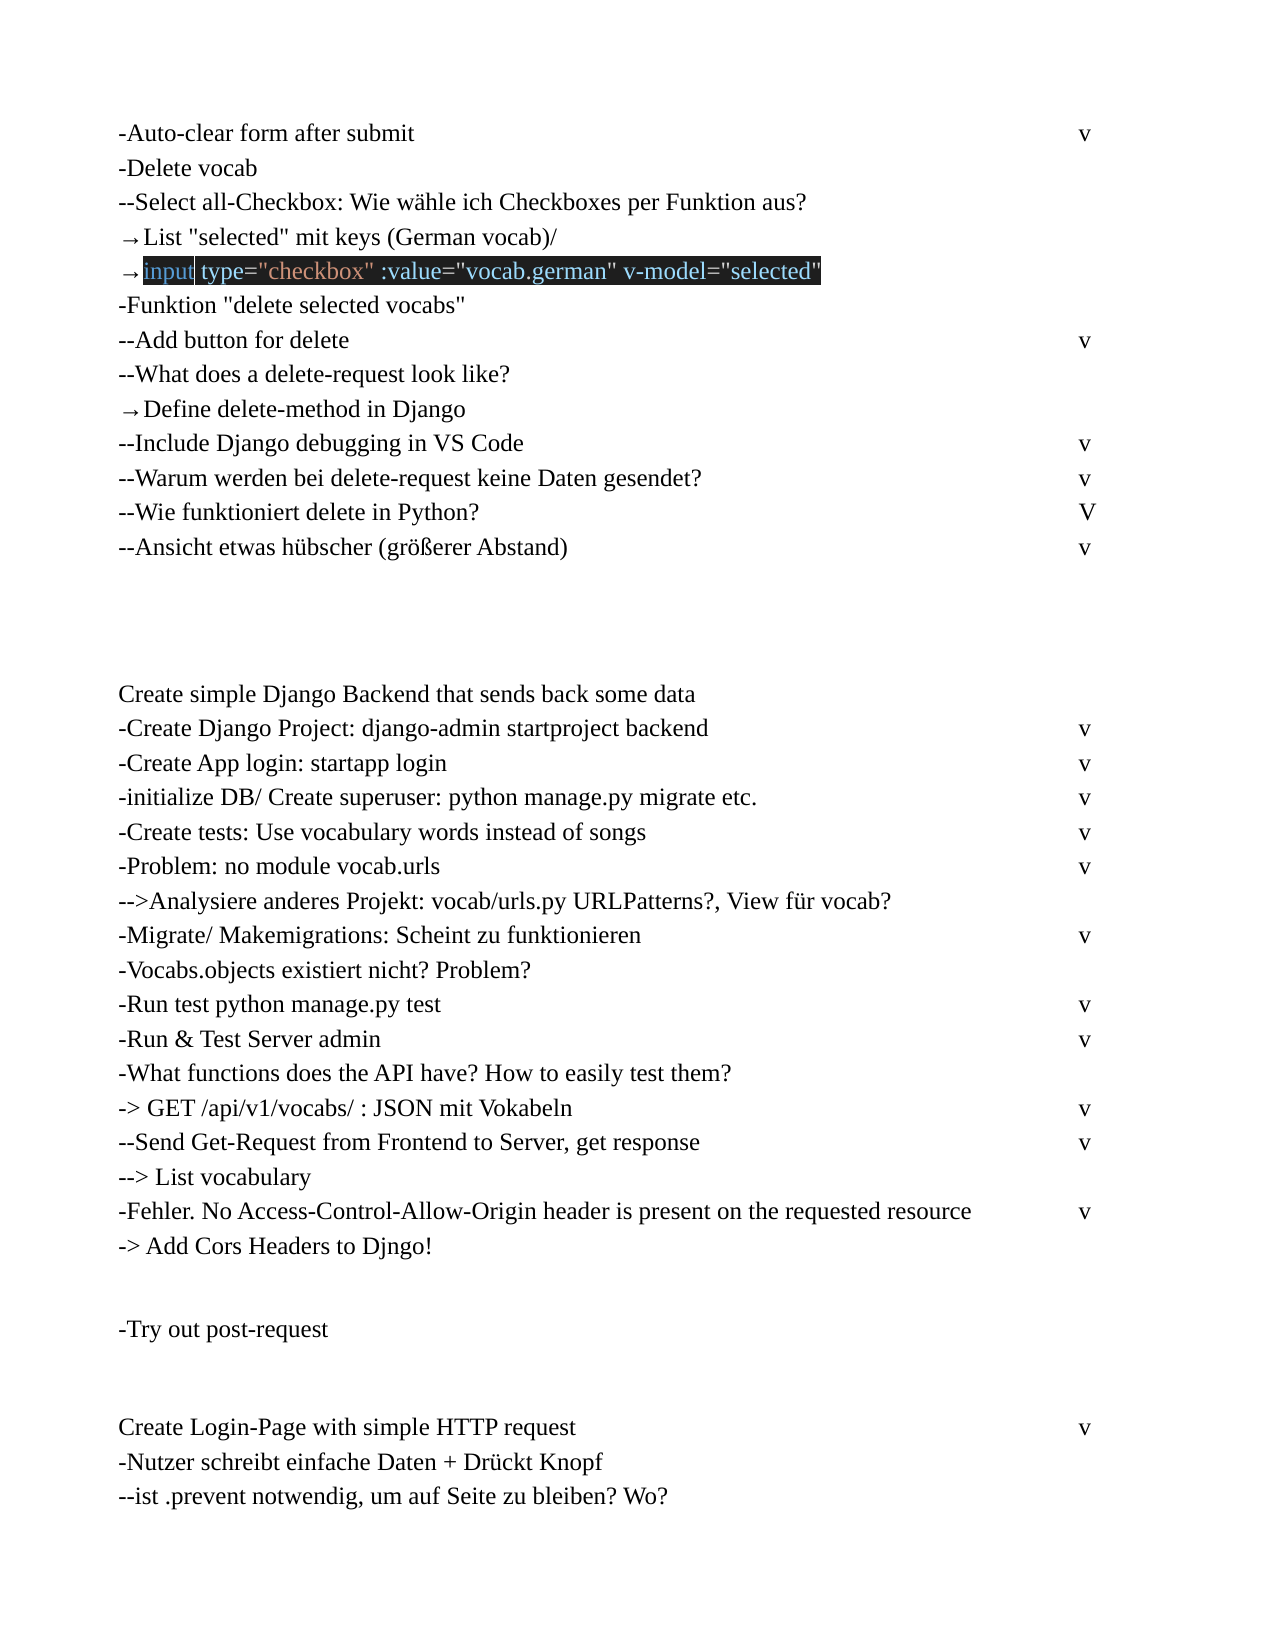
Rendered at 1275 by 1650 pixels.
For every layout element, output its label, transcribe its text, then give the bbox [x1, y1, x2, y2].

text -Auto-clear form after submit v -Delete vocab --Select all-Checkbox: Wie wähle ich Checkboxes per Funktion aus? →List "selected" mit keys (German vocab)/ →input type="checkbox" :value="vocab.german" v-model="selected" -Funktion "delete selected vocabs" --Add button for delete v --What does a delete-request look like? →Define delete-method in Django --Include Django debugging in VS Code v --Warum werden bei delete-request keine Daten gesendet? v --Wie funktioniert delete in Python? V --Ansicht etwas hübscher (größerer Abstand) v [118, 118, 1157, 561]
text Create Login-Page with simple HTTP request v -Nutzer schreibt einfache Daten + Drückt Knopf --ist .prevent notwendig, um auf Seite zu bleiben? Wo? [118, 1412, 1157, 1510]
text Create simple Django Backend that sends back some data -Create Django Project: django-admin startproject backend v -Create App login: startapp login v -initialize DB/ Create superuser: python manage.py migrate etc. v -Create tests: Use vocabulary words instead of songs v -Problem: no module vocab.urls v -->Analysiere anderes Projekt: vocab/urls.py URLPatterns?, View für vocab? -Migrate/ Makemigrations: Scheint zu funktionieren v -Vocabs.objects existiert nicht? Problem? -Run test python manage.py test v -Run & Test Server admin v -What functions does the API have? How to easily test them? -> GET /api/v1/vocabs/ : JSON mit Vokabeln v --Send Get-Request from Frontend to Server, get response v --> List vocabulary -Fehler. No Access-Control-Allow-Origin header is present on the requested resource v -> Add Cors Headers to Djngo! [118, 679, 1157, 1259]
text -Try out post-request [118, 1280, 1157, 1343]
